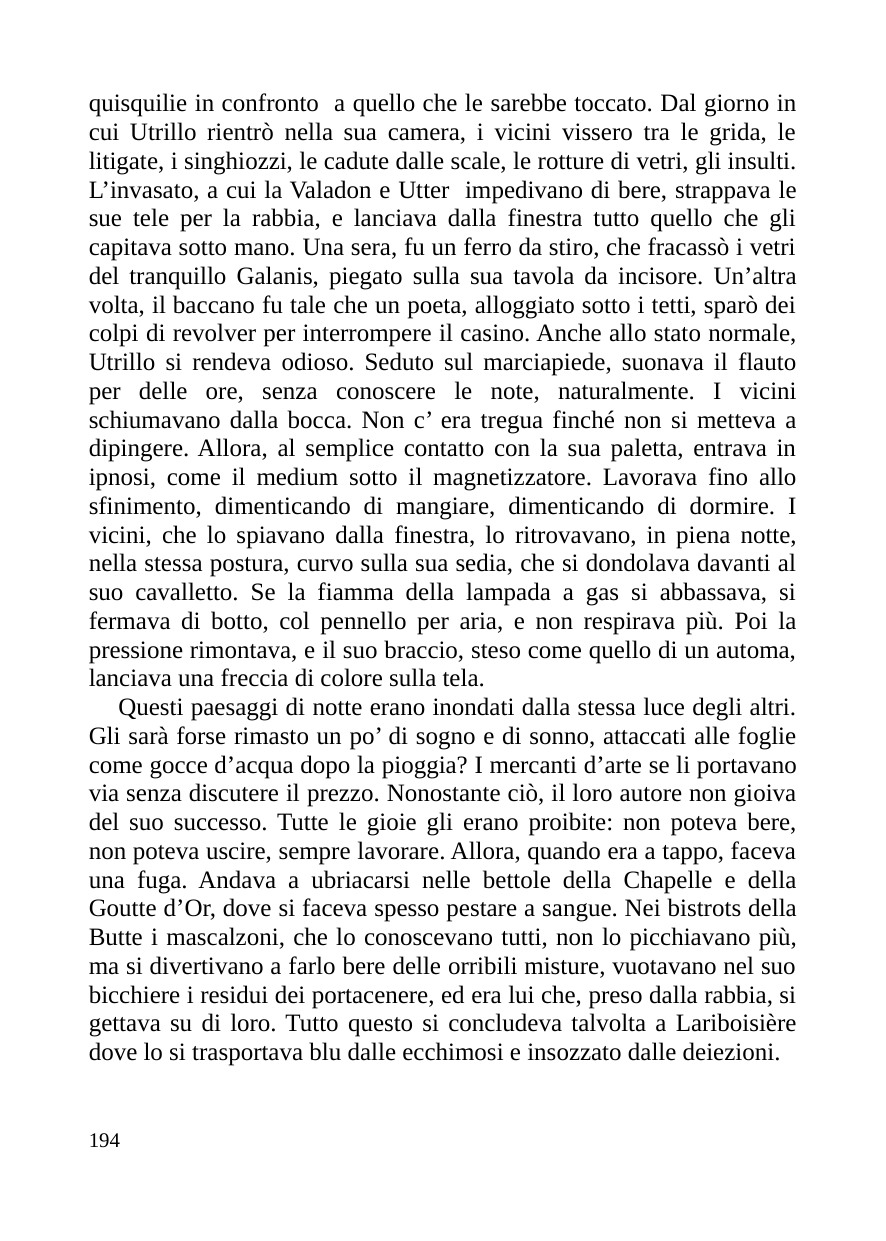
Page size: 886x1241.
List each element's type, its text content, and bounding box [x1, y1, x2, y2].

text quisquilie in confronto a quello che le sarebbe toccato. Dal giorno in cui Utrillo rientrò nella sua camera, i vicini vissero tra le grida, le litigate, i singhiozzi, le cadute dalle scale, le rotture di vetri, gli insulti. L’invasato, a cui la Valadon e Utter impedivano di bere, strappava le sue tele per la rabbia, e lanciava dalla finestra tutto quello che gli capitava sotto mano. Una sera, fu un ferro da stiro, che fracassò i vetri del tranquillo Galanis, piegato sulla sua tavola da incisore. Un’altra volta, il baccano fu tale che un poeta, alloggiato sotto i tetti, sparò dei colpi di revolver per interrompere il casino. Anche allo stato normale, Utrillo si rendeva odioso. Seduto sul marciapiede, suonava il flauto per delle ore, senza conoscere le note, naturalmente. I vicini schiumavano dalla bocca. Non c’ era tregua finché non si metteva a dipingere. Allora, al semplice contatto con la sua paletta, entrava in ipnosi, come il medium sotto il magnetizzatore. Lavorava fino allo sfinimento, dimenticando di mangiare, dimenticando di dormire. I vicini, che lo spiavano dalla finestra, lo ritrovavano, in piena notte, nella stessa postura, curvo sulla sua sedia, che si dondolava davanti al suo cavalletto. Se la fiamma della lampada a gas si abbassava, si fermava di botto, col pennello per aria, e non respirava più. Poi la pressione rimontava, e il suo braccio, steso come quello di un automa, lanciava una freccia di colore sulla tela. [88, 88, 797, 692]
text Questi paesaggi di notte erano inondati dalla stessa luce degli altri. Gli sarà forse rimasto un po’ di sogno e di sonno, attaccati alle foglie come gocce d’acqua dopo la pioggia? I mercanti d’arte se li portavano via senza discutere il prezzo. Nonostante ciò, il loro autore non gioiva del suo successo. Tutte le gioie gli erano proibite: non poteva bere, non poteva uscire, sempre lavorare. Allora, quando era a tappo, faceva una fuga. Andava a ubriacarsi nelle bettole della Chapelle e della Goutte d’Or, dove si faceva spesso pestare a sangue. Nei bistrots della Butte i mascalzoni, che lo conoscevano tutti, non lo picchiavano più, ma si divertivano a farlo bere delle orribili misture, vuotavano nel suo bicchiere i residui dei portacenere, ed era lui che, preso dalla rabbia, si gettava su di loro. Tutto questo si concludeva talvolta a Lariboisière dove lo si trasportava blu dalle ecchimosi e insozzato dalle deiezioni. [88, 692, 797, 1066]
